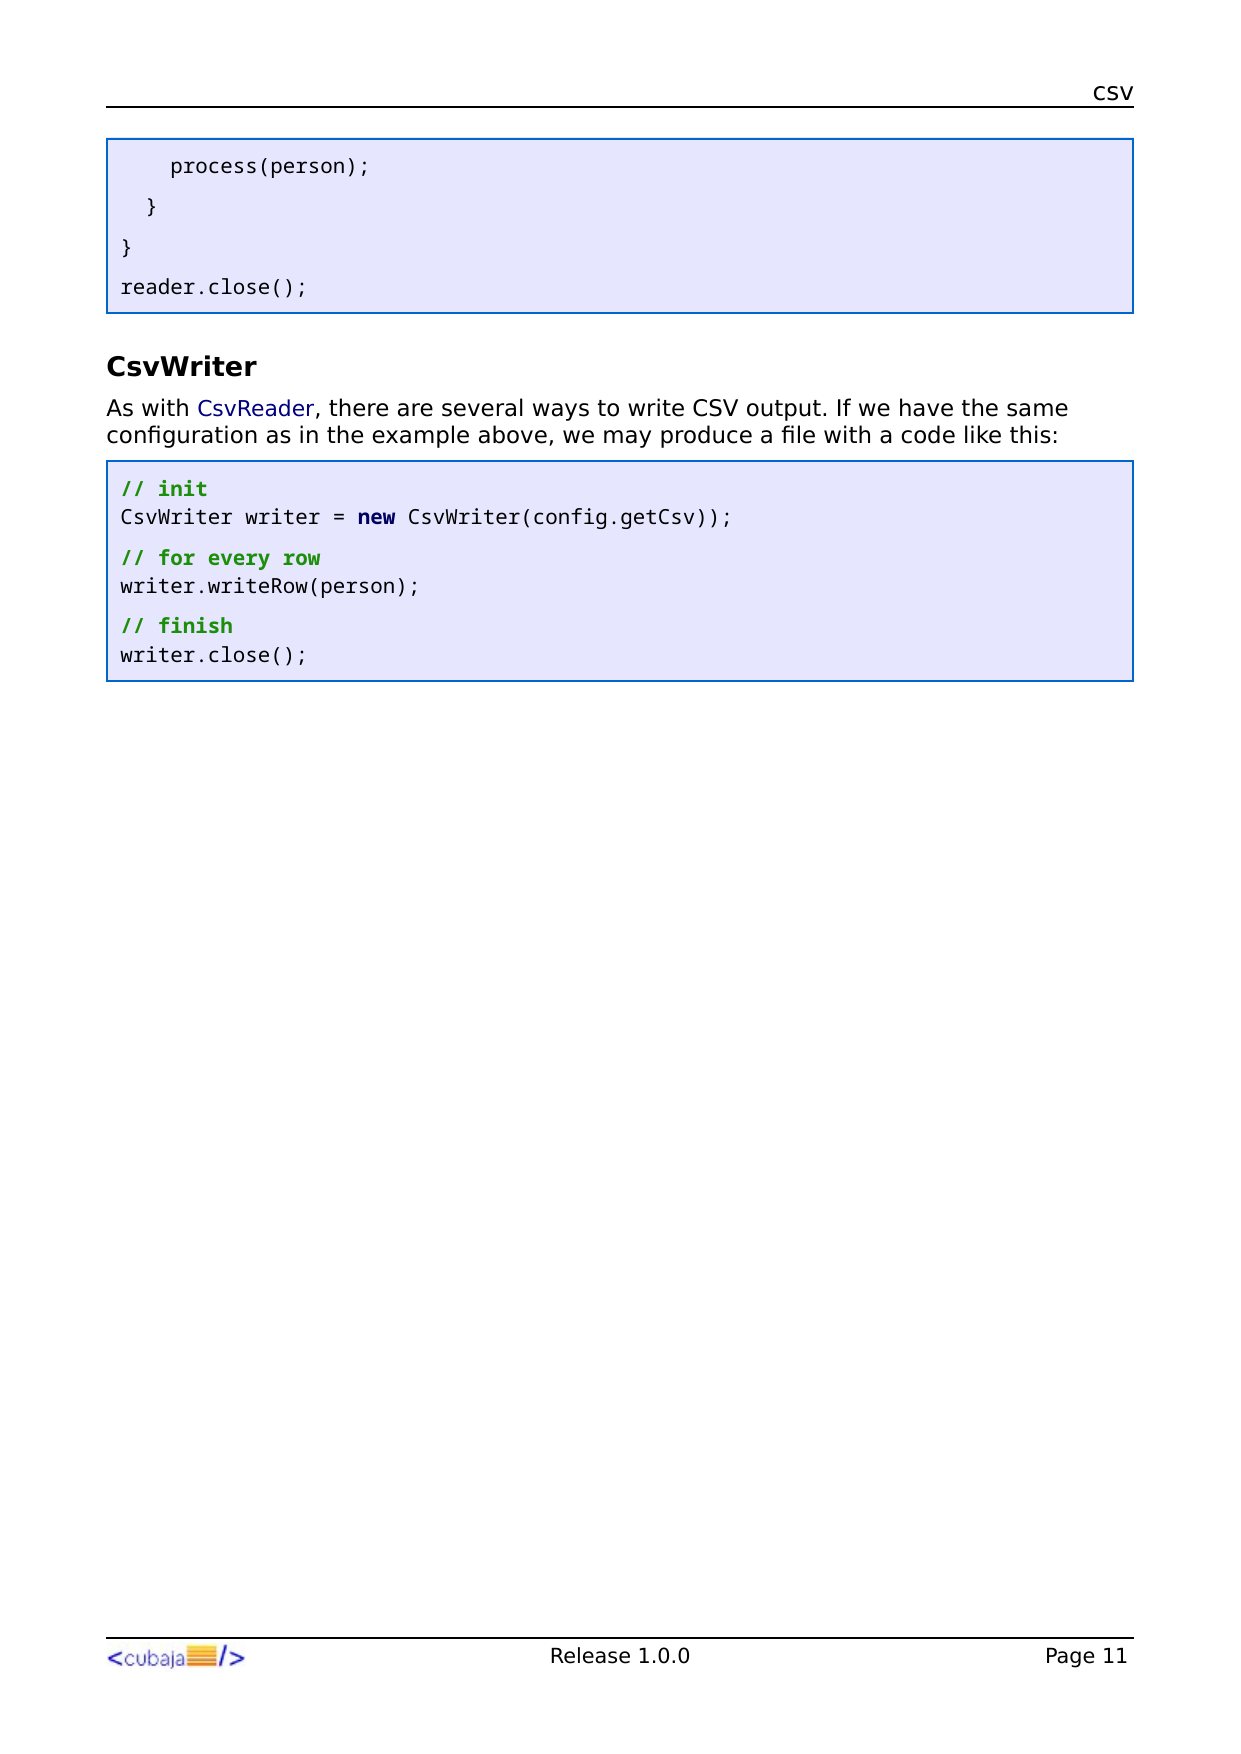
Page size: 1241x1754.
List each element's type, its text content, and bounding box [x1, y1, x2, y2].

text reader.close(); [108, 258, 1132, 312]
text } [108, 218, 1132, 258]
text // for every row writer.writeRow(person); [108, 529, 1132, 597]
text } [108, 178, 1132, 218]
text // init CsvWriter writer = new CsvWriter(config.getCsv)); [108, 462, 1132, 529]
picture [106, 1642, 246, 1672]
text As with CsvReader, there are several ways to write CSV output. If we have the same configuration as in the example above, we may produce a file with a code like this: [106, 395, 1134, 448]
text // finish writer.close(); [108, 597, 1132, 680]
subtitle CsvWriter [106, 351, 1134, 383]
text process(person); [108, 140, 1132, 178]
